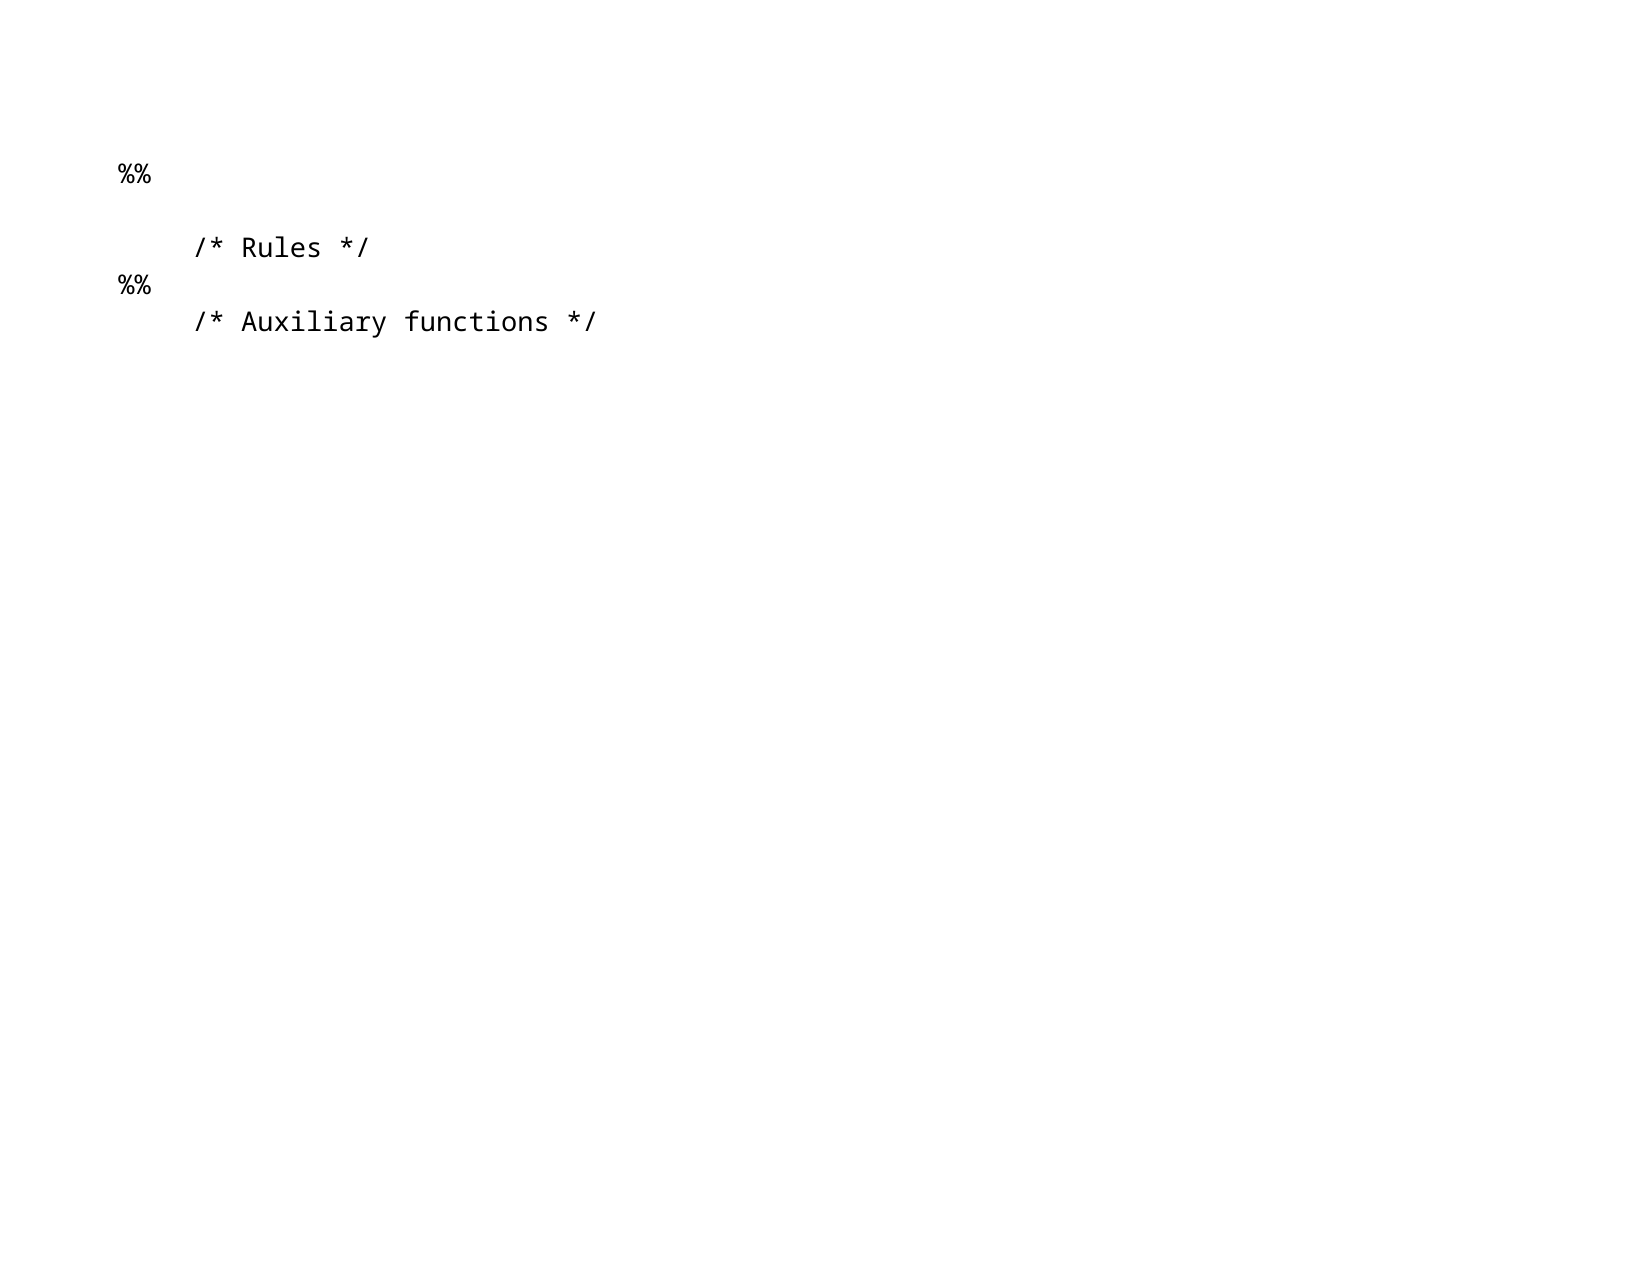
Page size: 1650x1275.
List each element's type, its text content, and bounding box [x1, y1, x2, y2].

text /* Auxiliary functions */ [118, 302, 1532, 339]
text %% [118, 266, 1532, 302]
text %% [118, 155, 1532, 192]
text /* Rules */ [118, 229, 1532, 266]
